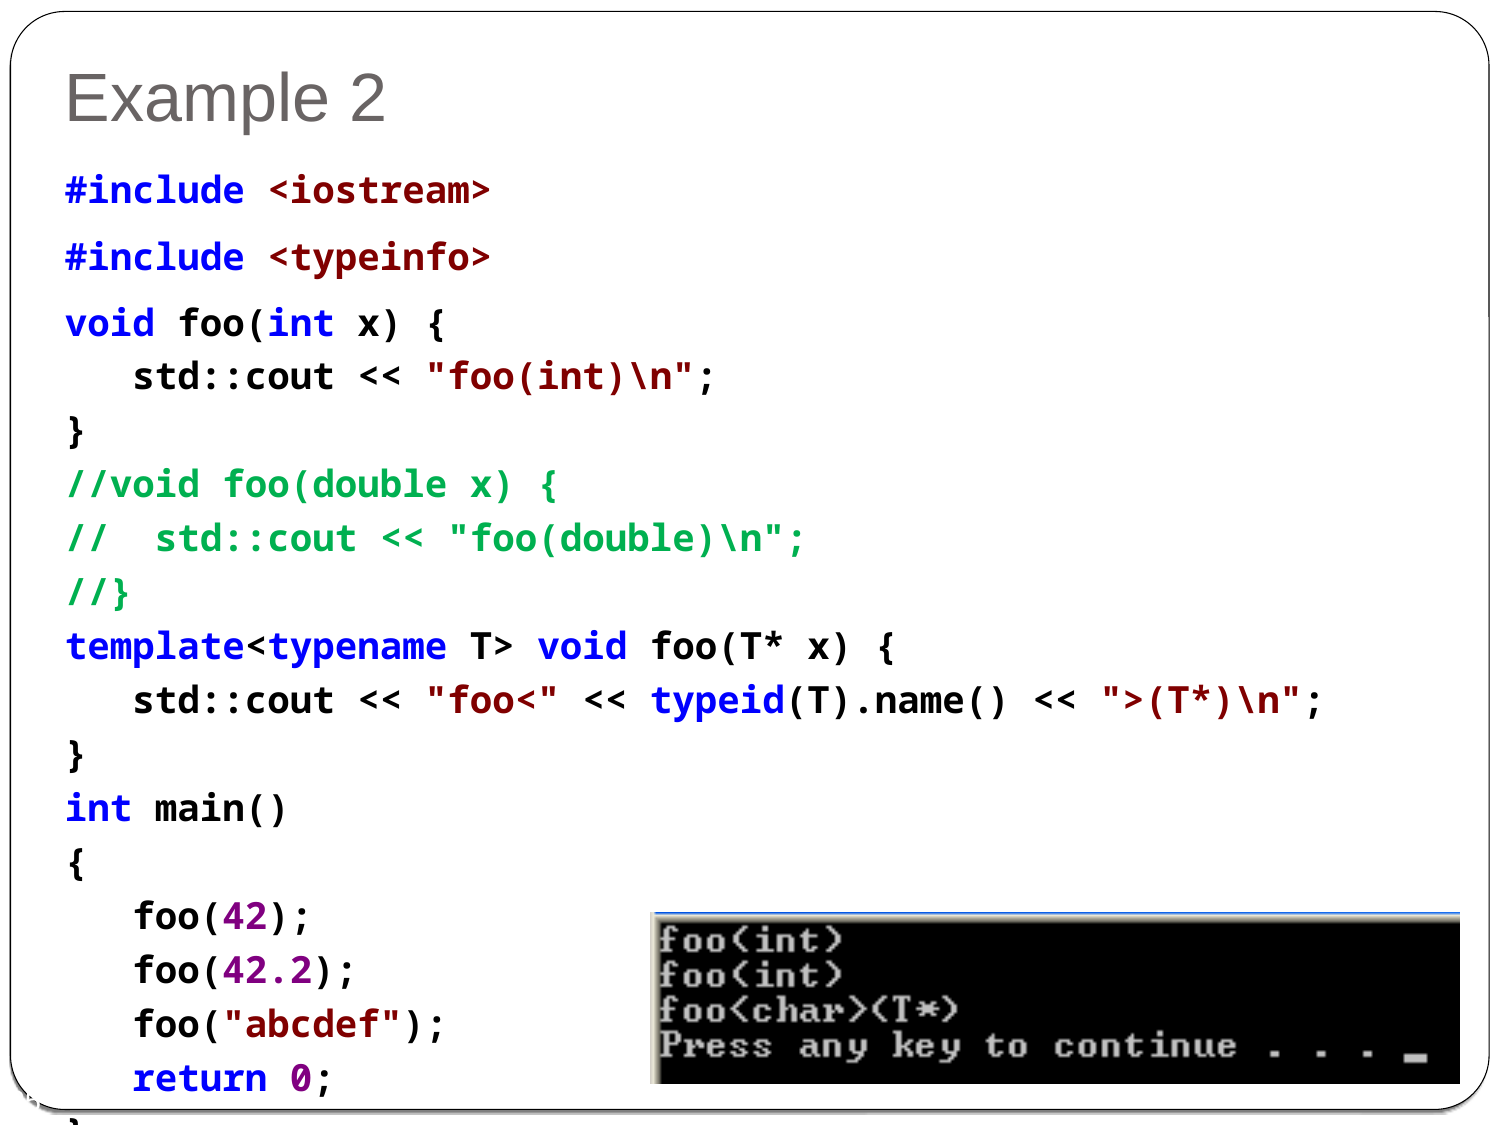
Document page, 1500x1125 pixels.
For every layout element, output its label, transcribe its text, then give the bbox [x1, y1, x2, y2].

list #include <iostream> #include <typeinfo> void foo(int x) { std::cout << "foo(int)\n"; } //void foo(double x) { // std::cout << "foo(double)\n"; //} template<typename T> void foo(T* x) { std::cout << "foo<" << typeid(T).name() << ">(T*)\n"; } int main() { foo(42); foo(42.2); foo("abcdef"); return 0; } [50, 149, 1450, 1088]
slide_number [0, 1074, 50, 1125]
picture [650, 912, 1460, 1084]
title Example 2 [50, 45, 1450, 149]
